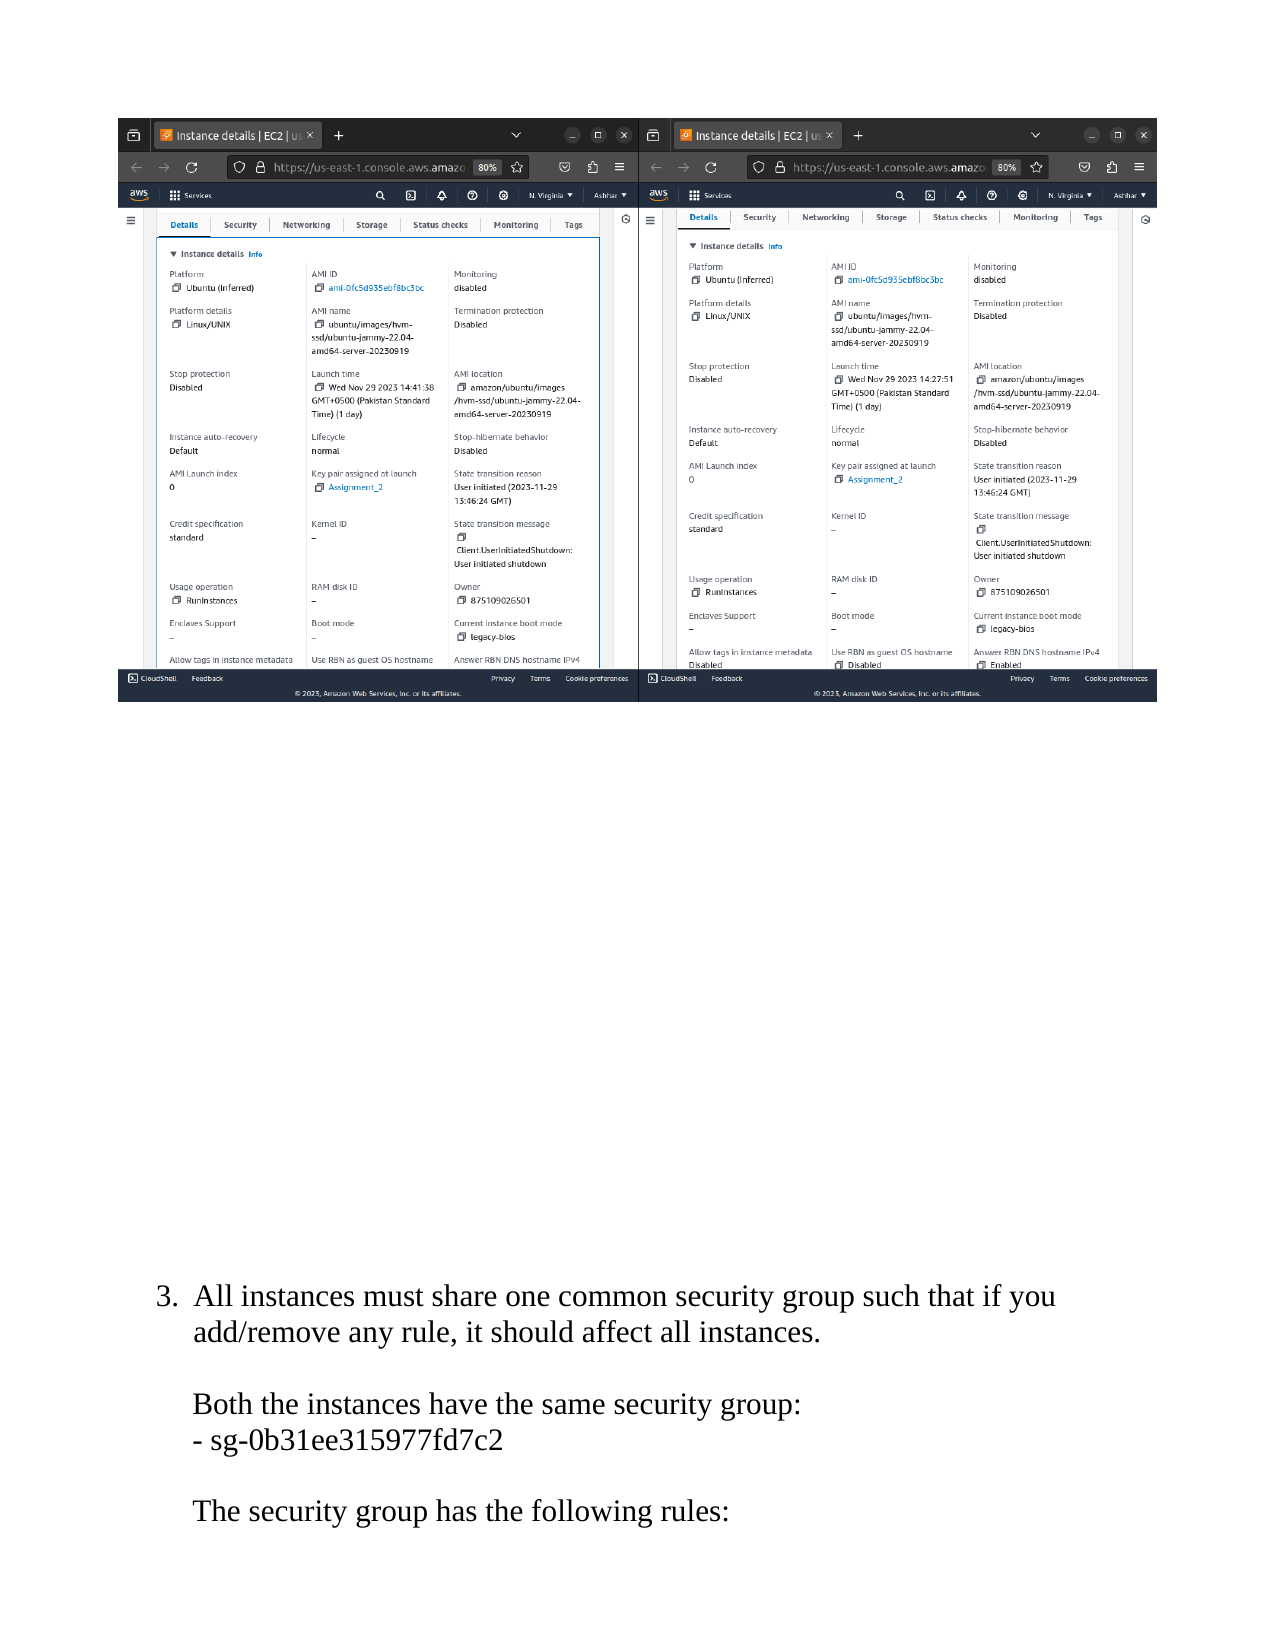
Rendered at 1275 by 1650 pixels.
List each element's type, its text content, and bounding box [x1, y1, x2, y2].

text Both the instances have the same security group: [118, 1385, 1157, 1421]
list All instances must share one common security group such that if you add/remove any rule, it should affect all instances. [156, 1277, 1157, 1349]
text - sg-0b31ee315977fd7c2 [118, 1421, 1157, 1457]
text The security group has the following rules: [118, 1493, 1157, 1529]
picture [118, 118, 1157, 702]
